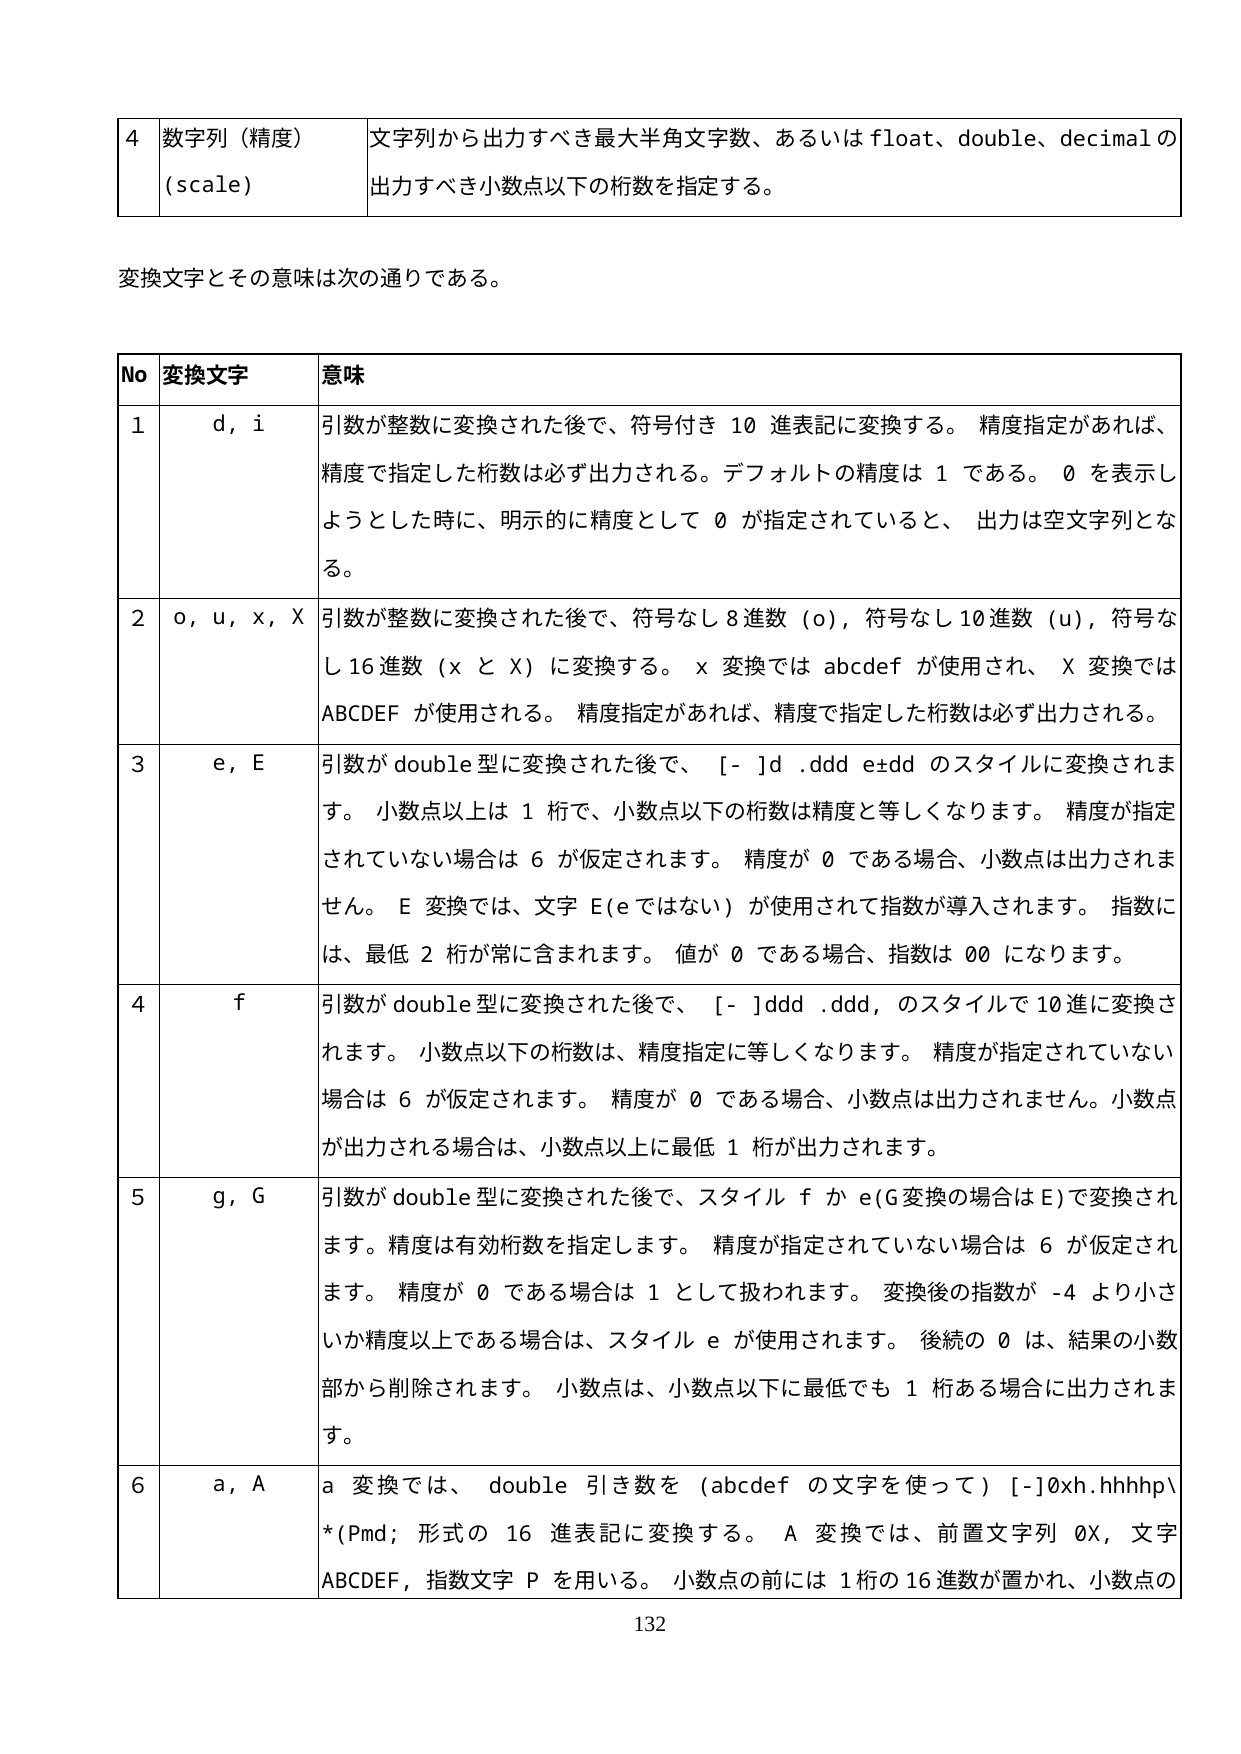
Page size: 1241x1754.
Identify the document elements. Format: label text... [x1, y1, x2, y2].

table_cell a, A [160, 1466, 318, 1598]
table_cell f [160, 985, 318, 1177]
table_cell 引数が整数に変換された後で、符号なし8進数 (o), 符号なし10進数 (u), 符号なし16進数 (x と X) に変換する。 x 変換では abcdef が使用され、 X 変換では ABCDEF が使用される。 精度指定があれば、精度で指定した桁数は必ず出力される。 [319, 599, 1180, 743]
table_cell 文字列から出力すべき最大半角文字数、あるいはfloat、double、decimalの出力すべき小数点以下の桁数を指定する。 [368, 119, 1180, 216]
table_cell ４ [119, 985, 159, 1177]
table_cell ２ [119, 599, 159, 743]
table_cell a 変換では、 double 引き数を (abcdef の文字を使って) [-]0xh.hhhhp\*(Pmd; 形式の 16 進表記に変換する。 A 変換では、前置文字列 0X, 文字 ABCDEF, 指数文字 P を用いる。 小数点の前には 1桁の16進数が置かれ、小数点の [319, 1466, 1180, 1598]
table_cell ３ [119, 745, 159, 984]
table_cell 引数がdouble型に変換された後で、 [- ]ddd .ddd, のスタイルで10進に変換されます。 小数点以下の桁数は、精度指定に等しくなります。 精度が指定されていない場合は 6 が仮定されます。 精度が 0 である場合、小数点は出力されません。小数点が出力される場合は、小数点以上に最低 1 桁が出力されます。 [319, 985, 1180, 1177]
table_header 変換文字 [160, 355, 318, 405]
table_header No [119, 355, 159, 405]
table_cell d, i [160, 406, 318, 598]
table_cell o, u, x, X [160, 599, 318, 743]
table_cell 引数が整数に変換された後で、符号付き 10 進表記に変換する。 精度指定があれば、精度で指定した桁数は必ず出力される。デフォルトの精度は 1 である。 0 を表示しようとした時に、明示的に精度として 0 が指定されていると、 出力は空文字列となる。 [319, 406, 1180, 598]
table_cell 数字列（精度） (scale) [160, 119, 367, 216]
table_cell 引数がdouble型に変換された後で、スタイル f か e(G変換の場合はE)で変換されます。精度は有効桁数を指定します。 精度が指定されていない場合は 6 が仮定されます。 精度が 0 である場合は 1 として扱われます。 変換後の指数が -4 より小さいか精度以上である場合は、スタイル e が使用されます。 後続の 0 は、結果の小数部から削除されます。 小数点は、小数点以下に最低でも 1 桁ある場合に出力されます。 [319, 1178, 1180, 1465]
table_cell e, E [160, 745, 318, 984]
table_cell １ [119, 406, 159, 598]
text 変換文字とその意味は次の通りである。 [118, 261, 1181, 292]
table_cell g, G [160, 1178, 318, 1465]
table_cell 引数がdouble型に変換された後で、 [- ]d .ddd e±dd のスタイルに変換されます。 小数点以上は 1 桁で、小数点以下の桁数は精度と等しくなります。 精度が指定されていない場合は 6 が仮定されます。 精度が 0 である場合、小数点は出力されません。 E 変換では、文字 E(eではない) が使用されて指数が導入されます。 指数には、最低 2 桁が常に含まれます。 値が 0 である場合、指数は 00 になります。 [319, 745, 1180, 984]
table_cell ４ [119, 119, 159, 216]
table_header 意味 [319, 355, 1180, 405]
table_cell ５ [119, 1178, 159, 1465]
table_cell ６ [119, 1466, 159, 1598]
